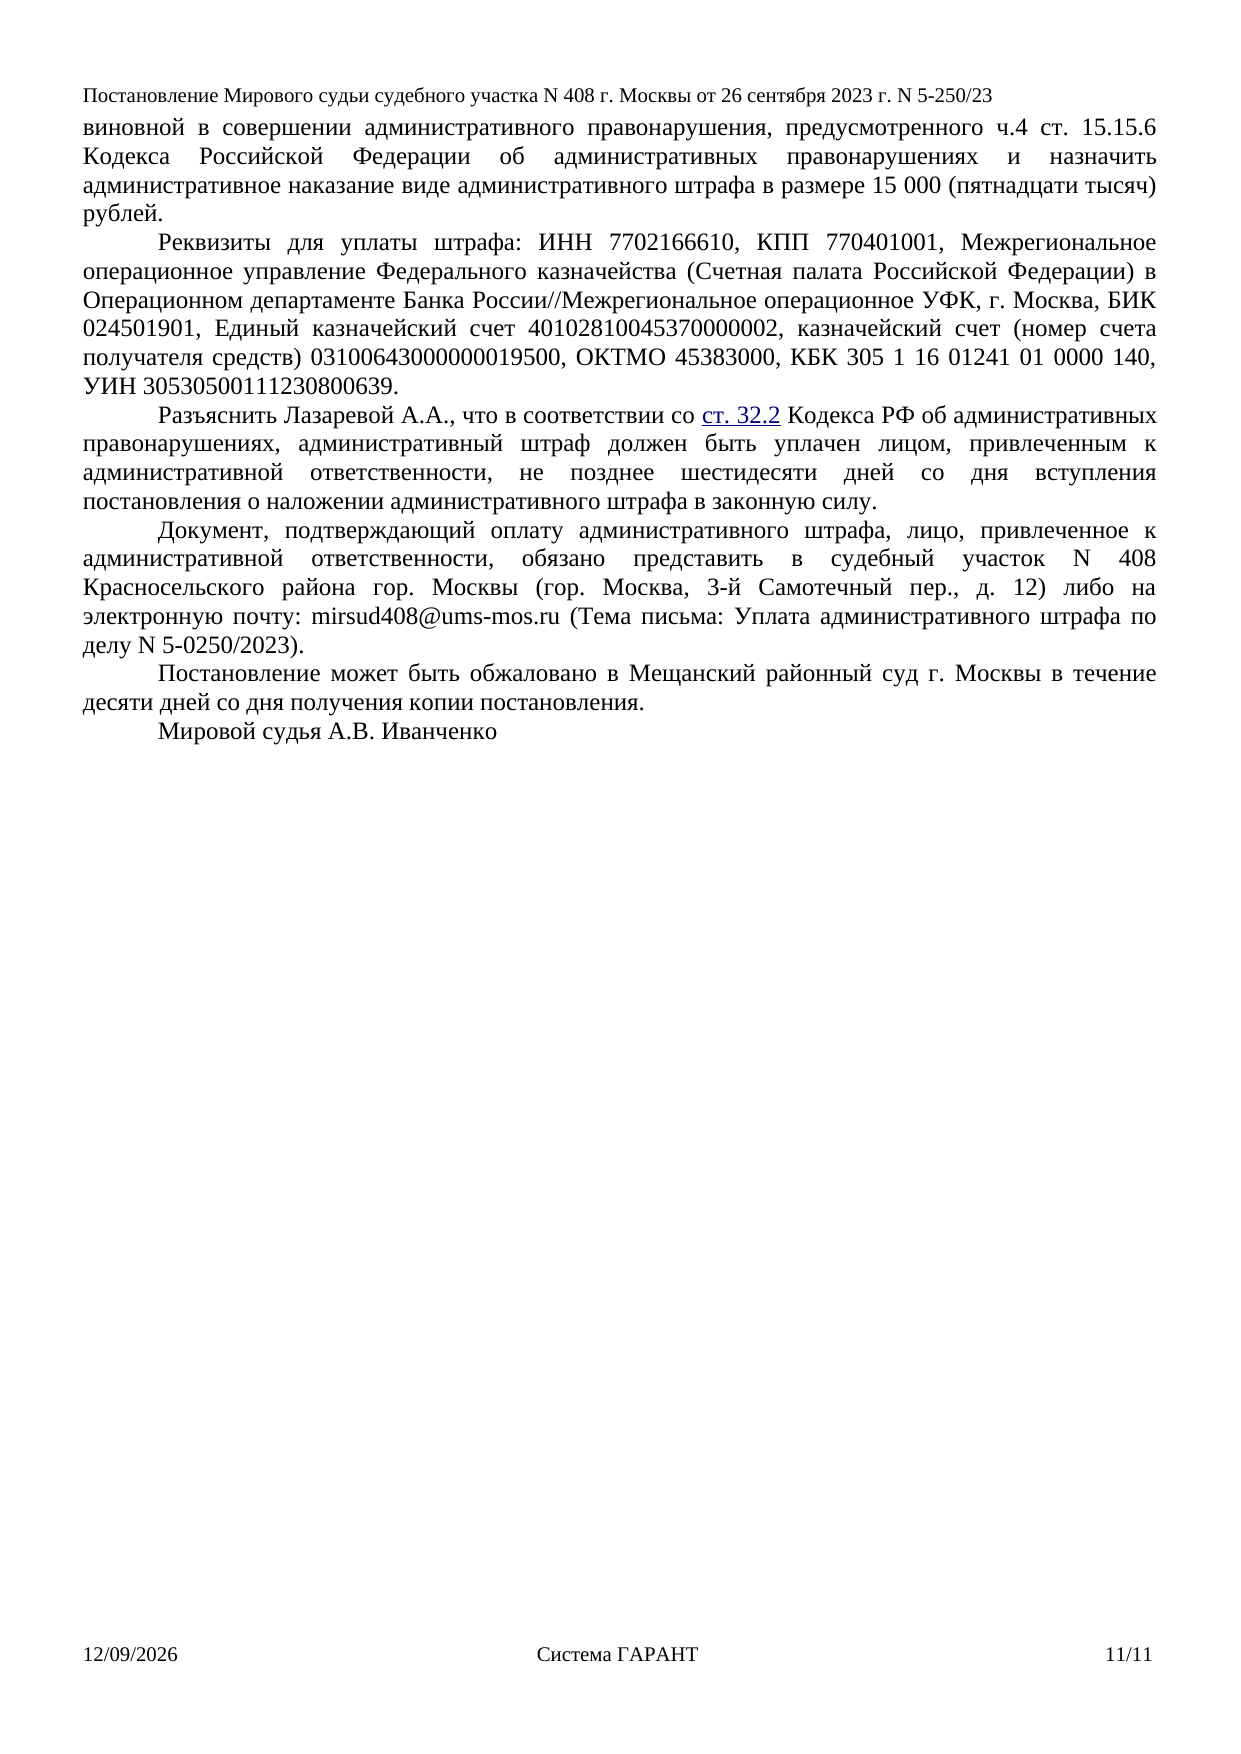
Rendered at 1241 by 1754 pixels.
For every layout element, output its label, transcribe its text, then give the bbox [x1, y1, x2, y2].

text Постановление может быть обжаловано в Мещанский районный суд г. Москвы в течение десяти дней со дня получения копии постановления. [83, 658, 1157, 716]
text Разъяснить Лазаревой А.А., что в соответствии со ст. 32.2 Кодекса РФ об административных правонарушениях, административный штраф должен быть уплачен лицом, привлеченным к административной ответственности, не позднее шестидесяти дней со дня вступления постановления о наложении административного штрафа в законную силу. [83, 400, 1157, 515]
text Мировой судья А.В. Иванченко [83, 716, 1157, 745]
text Документ, подтверждающий оплату административного штрафа, лицо, привлеченное к административной ответственности, обязано представить в судебный участок N 408 Красносельского района гор. Москвы (гор. Москва, 3-й Самотечный пер., д. 12) либо на электронную почту: mirsud408@ums-mos.ru (Тема письма: Уплата административного штрафа по делу N 5-0250/2023). [83, 515, 1157, 658]
text виновной в совершении административного правонарушения, предусмотренного ч.4 ст. 15.15.6 Кодекса Российской Федерации об административных правонарушениях и назначить административное наказание виде административного штрафа в размере 15 000 (пятнадцати тысяч) рублей. [83, 112, 1157, 227]
text Реквизиты для уплаты штрафа: ИНН 7702166610, КПП 770401001, Межрегиональное операционное управление Федерального казначейства (Счетная палата Российской Федерации) в Операционном департаменте Банка России//Межрегиональное операционное УФК, г. Москва, БИК 024501901, Единый казначейский счет 40102810045370000002, казначейский счет (номер счета получателя средств) 03100643000000019500, ОКТМО 45383000, КБК 305 1 16 01241 01 0000 140, УИН 30530500111230800639. [83, 227, 1157, 400]
